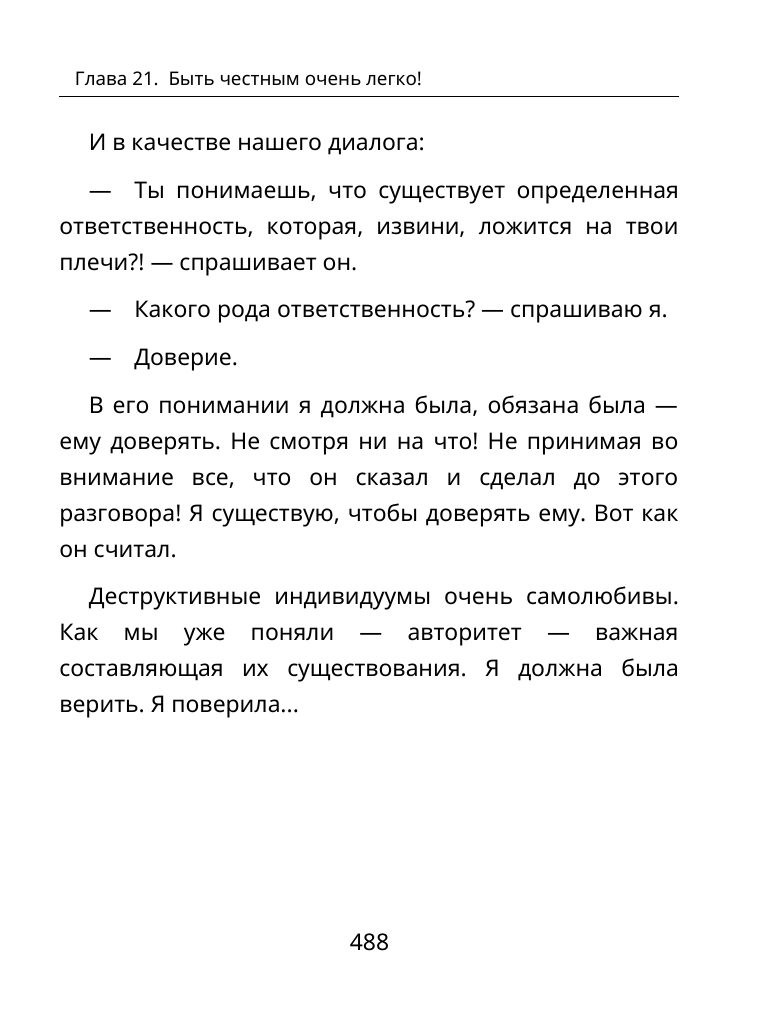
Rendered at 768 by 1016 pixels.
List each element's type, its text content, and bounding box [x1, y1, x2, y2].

list Доверие. [59, 341, 679, 372]
list Какого рода ответственность? — спрашиваю я. [59, 293, 679, 324]
list Ты понимаешь, что существует определенная ответственность, которая, извини, ложится на твои плечи?! — спрашивает он. [59, 174, 679, 277]
text И в качестве нашего диалога: [59, 126, 679, 157]
text Деструктивные индивидуумы очень самолюбивы. Как мы уже поняли — авторитет — важная составляющая их существования. Я должна была верить. Я поверила... [59, 580, 679, 719]
text В его понимании я должна была, обязана была — ему доверять. Не смотря ни на что! Не принимая во внимание все, что он сказал и сделал до этого разговора! Я существую, чтобы доверять ему. Вот как он считал. [59, 389, 679, 564]
